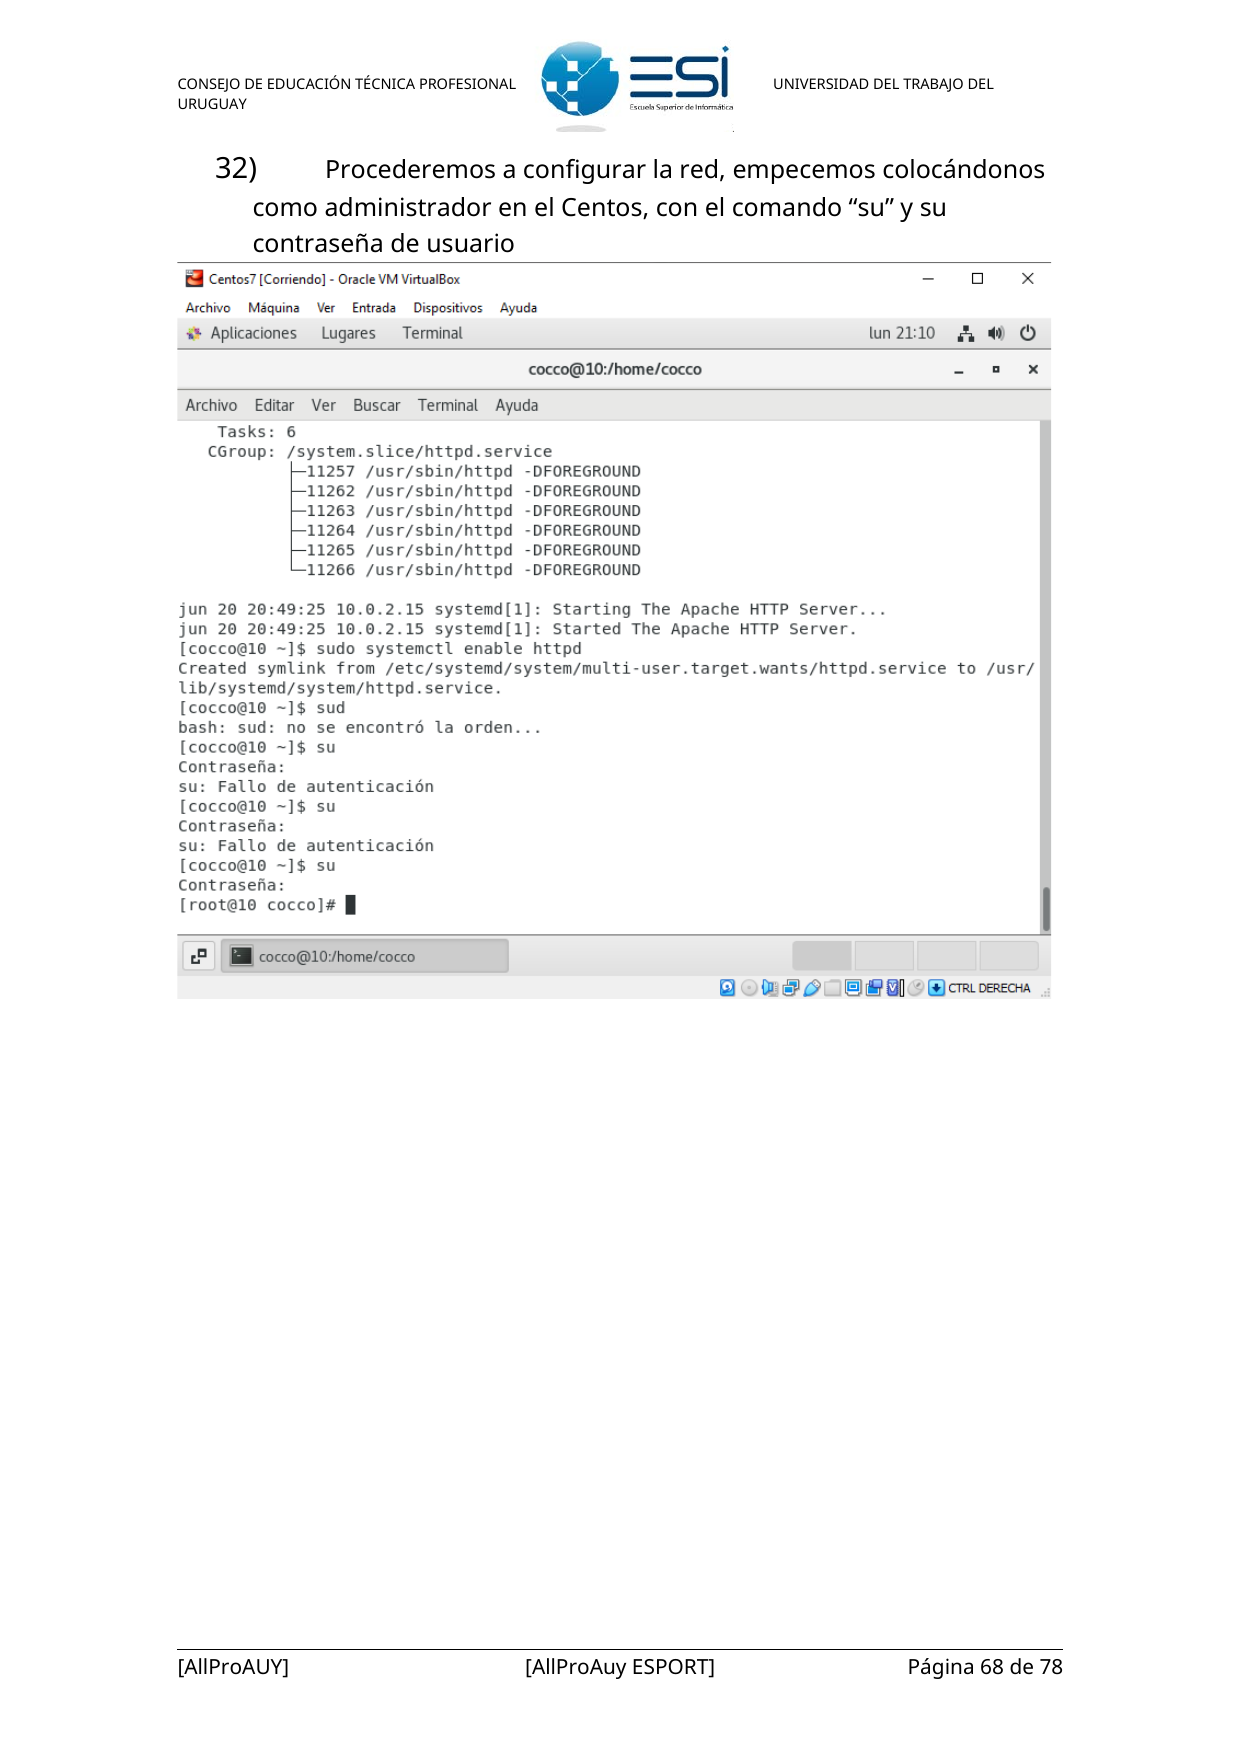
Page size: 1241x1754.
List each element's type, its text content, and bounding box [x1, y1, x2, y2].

list Procederemos a configurar la red, empecemos colocándonos como administrador en el Centos, con el comando “su” y su contraseña de usuario [215, 148, 1063, 260]
picture [177, 262, 1052, 999]
picture [534, 39, 734, 132]
